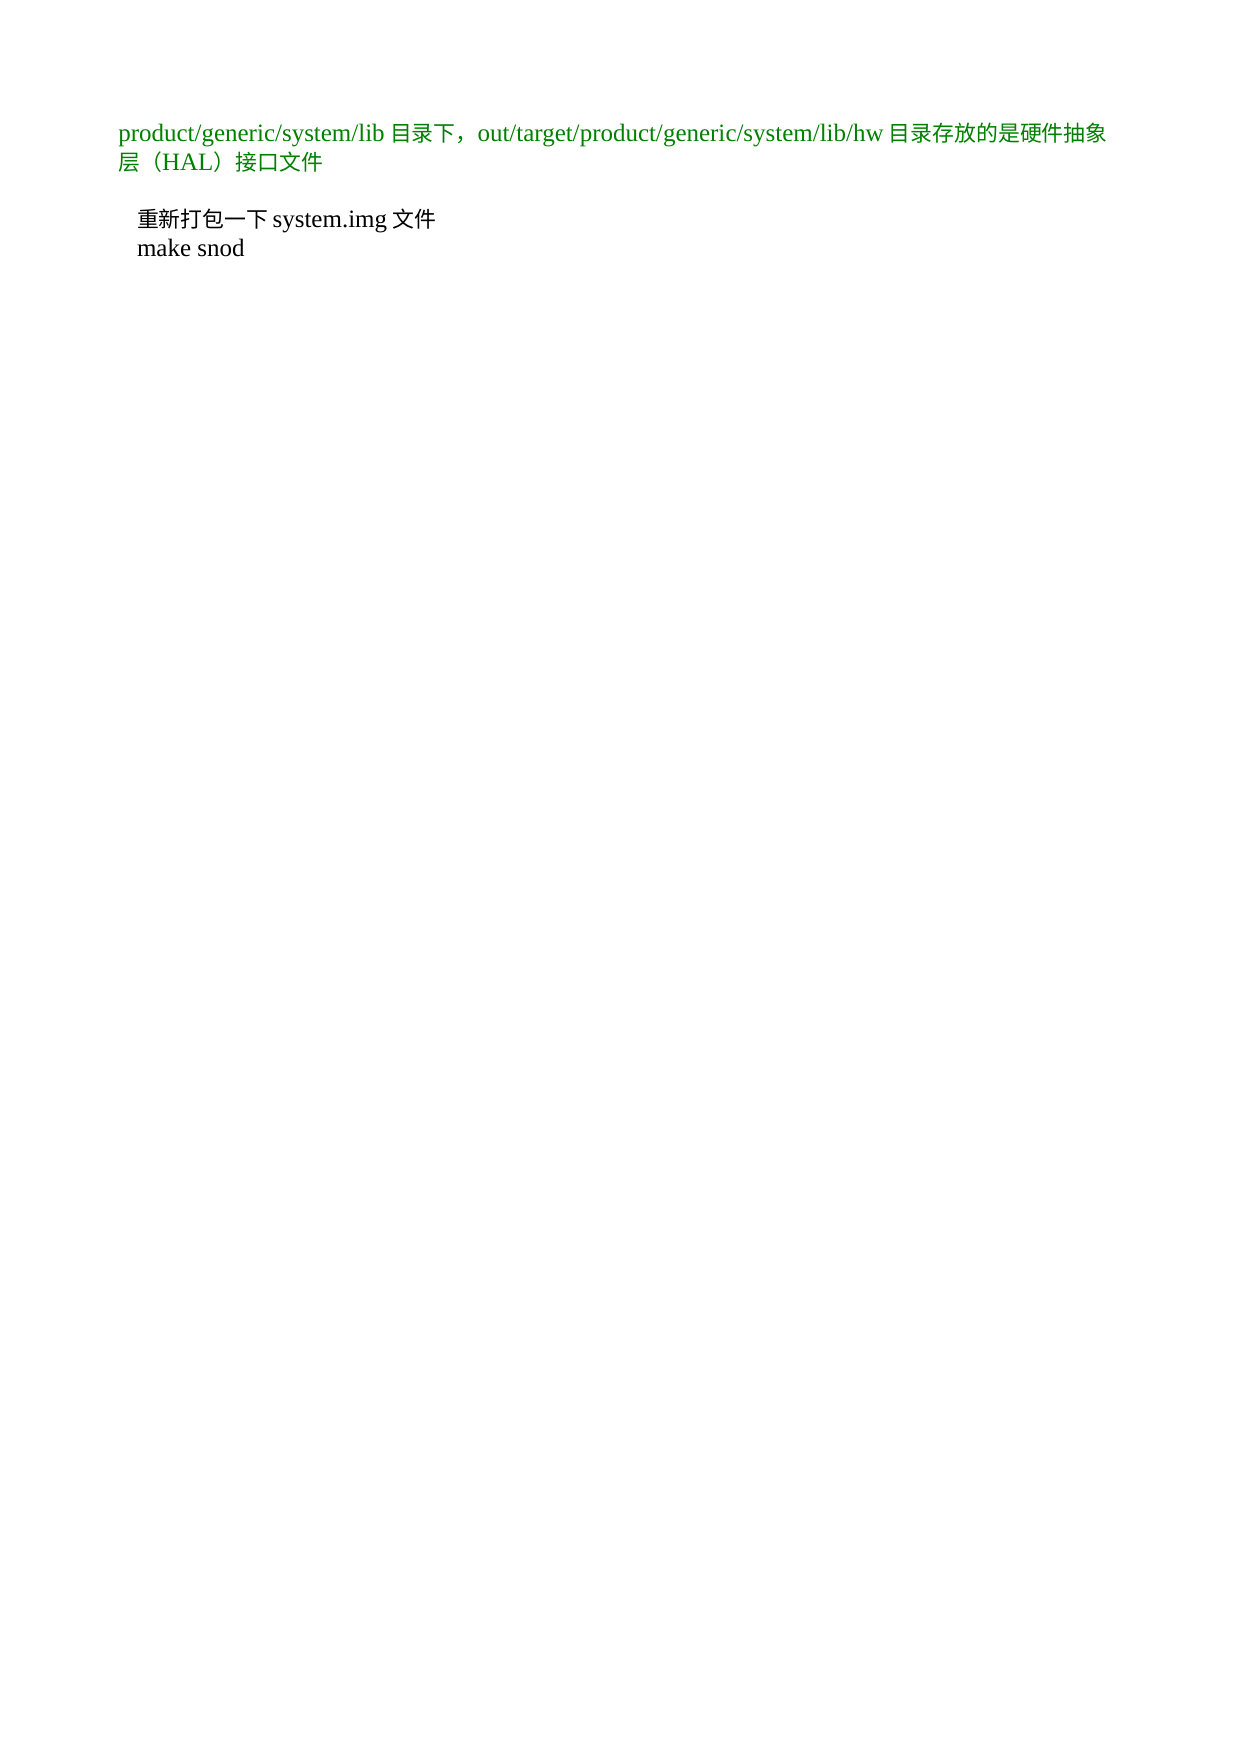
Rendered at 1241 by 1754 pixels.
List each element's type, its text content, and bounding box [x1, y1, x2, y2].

text 重新打包一下system.img文件 [118, 204, 1122, 233]
text make snod [118, 233, 1122, 262]
text product/generic/system/lib目录下，out/target/product/generic/system/lib/hw目录存放的是硬件抽象层（HAL）接口文件 [118, 118, 1122, 176]
